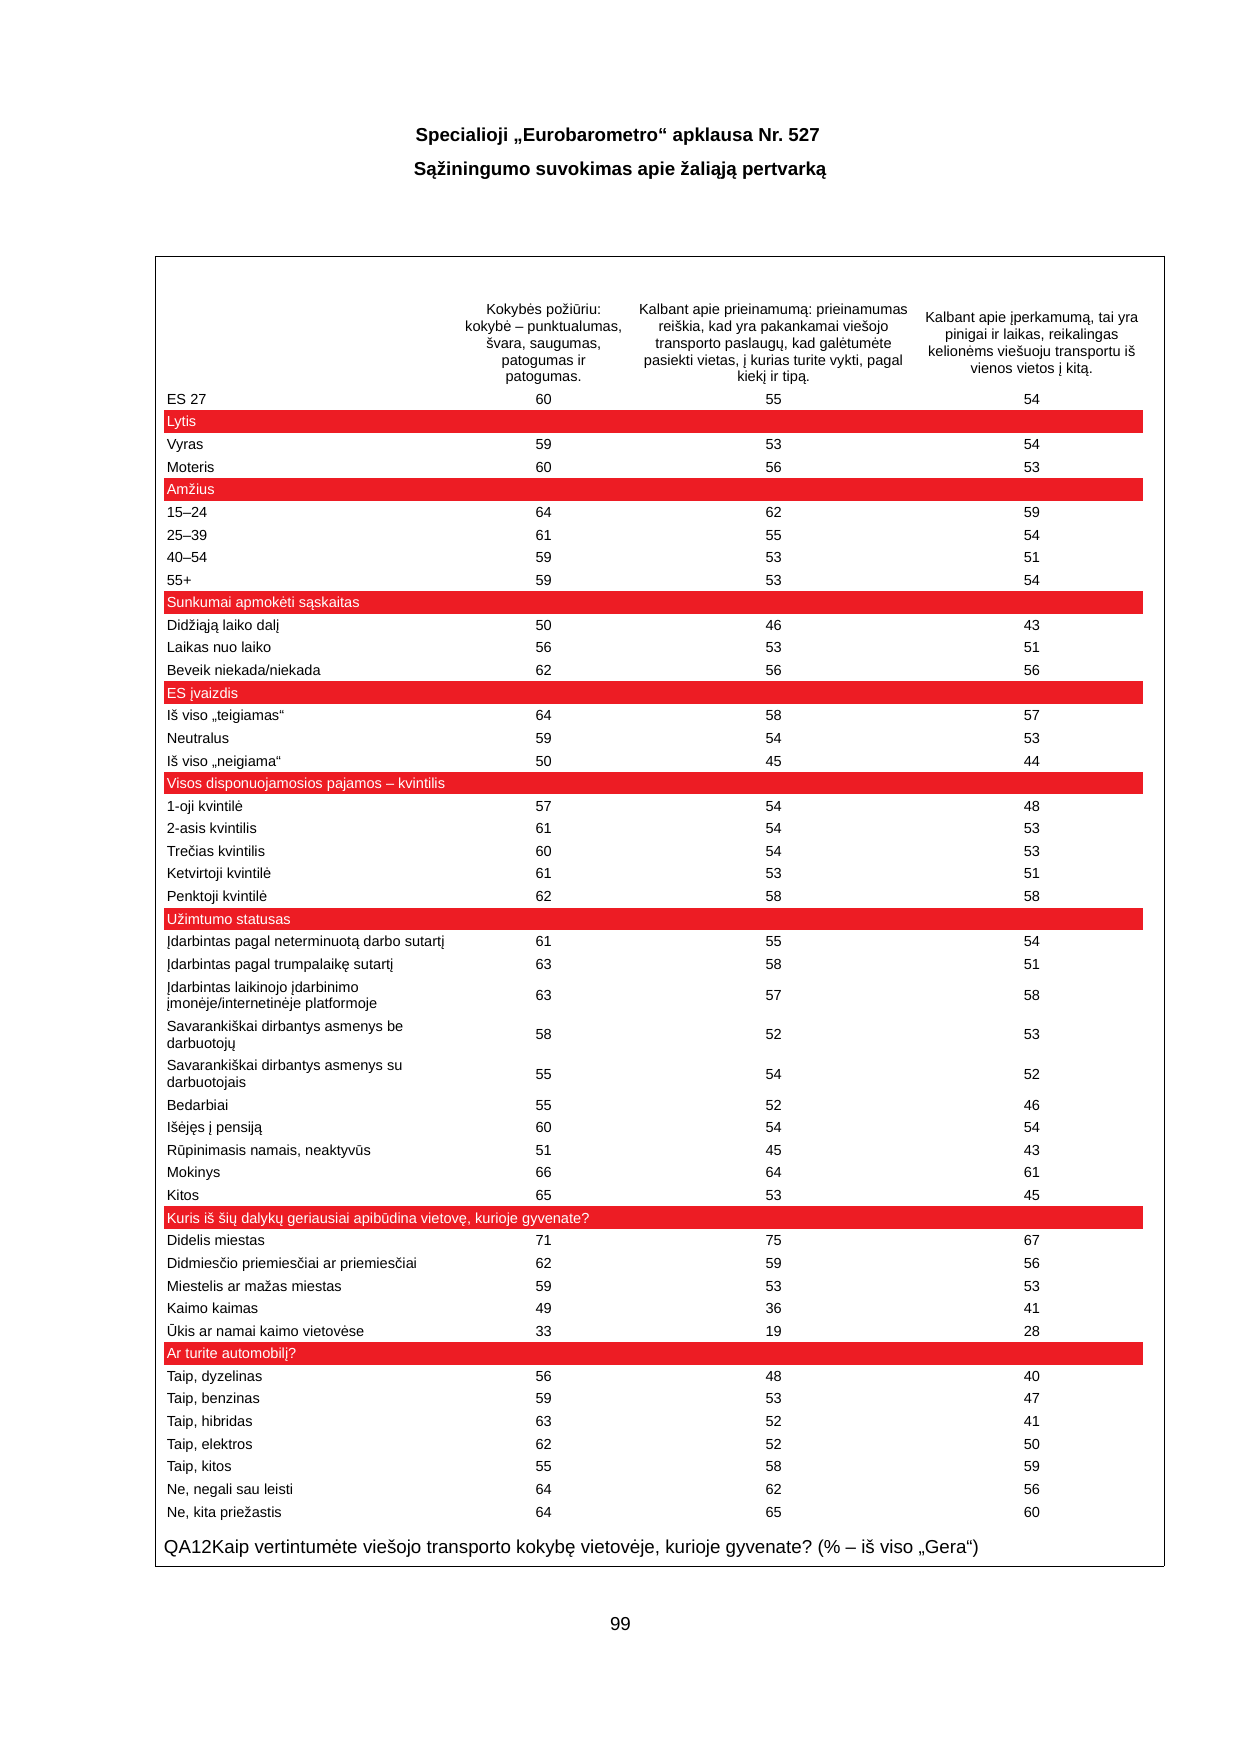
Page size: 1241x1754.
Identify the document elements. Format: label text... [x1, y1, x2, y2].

table_cell 65 [460, 1184, 627, 1206]
table_cell [920, 681, 1143, 704]
table_cell [460, 1342, 627, 1365]
table_cell 54 [627, 727, 920, 749]
table_cell 43 [920, 614, 1143, 636]
table_cell Taip, benzinas [164, 1387, 460, 1410]
table_cell Taip, kitos [164, 1455, 460, 1478]
table_cell 62 [460, 1433, 627, 1455]
table_cell [460, 681, 627, 704]
table_cell 55+ [164, 569, 460, 591]
table_cell 53 [920, 1274, 1143, 1297]
table_cell 56 [460, 1365, 627, 1387]
table_cell 53 [627, 636, 920, 659]
table_cell 53 [627, 433, 920, 455]
table_cell 64 [460, 1478, 627, 1500]
table_cell 53 [627, 1387, 920, 1410]
table_cell [920, 1206, 1143, 1229]
table_cell 58 [460, 1015, 627, 1054]
table_cell 51 [920, 636, 1143, 659]
table_cell 67 [920, 1229, 1143, 1252]
table_cell 50 [460, 749, 627, 772]
table_cell 33 [460, 1320, 627, 1342]
table_cell [460, 772, 627, 794]
table_cell 64 [627, 1161, 920, 1184]
table_cell Iš viso „teigiamas“ [164, 704, 460, 727]
table_cell 52 [920, 1054, 1143, 1093]
table_cell Kaimo kaimas [164, 1297, 460, 1319]
table_cell 55 [627, 930, 920, 953]
table_cell Įdarbintas pagal neterminuotą darbo sutartį [164, 930, 460, 953]
table_cell 28 [920, 1320, 1143, 1342]
table_cell 63 [460, 975, 627, 1015]
table_cell 53 [920, 727, 1143, 749]
table_cell Ūkis ar namai kaimo vietovėse [164, 1320, 460, 1342]
table_cell 54 [920, 388, 1143, 410]
table_cell Kuris iš šių dalykų geriausiai apibūdina vietovę, kurioje gyvenate? [164, 1206, 920, 1229]
table_cell 36 [627, 1297, 920, 1319]
table_cell Išėjęs į pensiją [164, 1116, 460, 1139]
table_cell 59 [460, 1387, 627, 1410]
table_cell Savarankiškai dirbantys asmenys be darbuotojų [164, 1015, 460, 1054]
table_cell Bedarbiai [164, 1094, 460, 1116]
table_cell 61 [460, 817, 627, 840]
table_cell 54 [920, 433, 1143, 455]
table_cell 56 [627, 659, 920, 681]
table_cell Didžiąją laiko dalį [164, 614, 460, 636]
table_cell [627, 1342, 920, 1365]
table_cell 15–24 [164, 501, 460, 523]
table_header Kokybės požiūriu: kokybė – punktualumas, švara, saugumas, patogumas ir patogumas. [460, 298, 627, 388]
table_cell 66 [460, 1161, 627, 1184]
table_cell 58 [627, 885, 920, 907]
table_cell Penktoji kvintilė [164, 885, 460, 907]
table_cell 62 [627, 501, 920, 523]
table_cell [627, 681, 920, 704]
table_cell 64 [460, 704, 627, 727]
table_cell 57 [627, 975, 920, 1015]
table_cell 61 [460, 930, 627, 953]
table_cell 54 [920, 523, 1143, 546]
table_cell 59 [460, 569, 627, 591]
table_cell [920, 410, 1143, 433]
table_cell 65 [627, 1500, 920, 1523]
table_cell 56 [460, 636, 627, 659]
table_cell Ne, kita priežastis [164, 1500, 460, 1523]
table_cell 46 [627, 614, 920, 636]
table_cell 52 [627, 1094, 920, 1116]
table_cell Trečias kvintilis [164, 840, 460, 862]
table_cell Užimtumo statusas [164, 908, 460, 930]
table_cell 64 [460, 1500, 627, 1523]
table_cell Įdarbintas pagal trumpalaikę sutartį [164, 953, 460, 975]
table_cell 55 [460, 1054, 627, 1093]
text QA12Kaip vertintumėte viešojo transporto kokybę vietovėje, kurioje gyvenate? (% – iš viso „Gera“) [164, 1535, 1155, 1557]
table_cell 58 [920, 885, 1143, 907]
table_cell 41 [920, 1410, 1143, 1432]
table_cell 45 [920, 1184, 1143, 1206]
table_cell 60 [920, 1500, 1143, 1523]
table_cell Kitos [164, 1184, 460, 1206]
table_cell 56 [627, 455, 920, 478]
table_cell 1-oji kvintilė [164, 795, 460, 817]
table_cell 60 [460, 455, 627, 478]
table_cell 57 [460, 795, 627, 817]
table_cell 49 [460, 1297, 627, 1319]
table_cell 59 [920, 1455, 1143, 1478]
table_cell 59 [460, 1274, 627, 1297]
table_cell 59 [920, 501, 1143, 523]
table_cell 53 [627, 546, 920, 568]
table_cell 56 [920, 659, 1143, 681]
table_cell 58 [627, 1455, 920, 1478]
table_cell 63 [460, 953, 627, 975]
table_cell 57 [920, 704, 1143, 727]
table_cell ES 27 [164, 388, 460, 410]
table_cell 41 [920, 1297, 1143, 1319]
table_header [164, 298, 460, 388]
table_cell 51 [920, 953, 1143, 975]
table_cell 52 [627, 1015, 920, 1054]
table_cell [627, 478, 920, 501]
table_cell 19 [627, 1320, 920, 1342]
table_cell [920, 478, 1143, 501]
table_cell 75 [627, 1229, 920, 1252]
table_cell 59 [460, 546, 627, 568]
table_cell Moteris [164, 455, 460, 478]
table_cell 51 [460, 1139, 627, 1161]
table_cell [460, 410, 627, 433]
table_cell 51 [920, 862, 1143, 885]
table_cell 62 [460, 1252, 627, 1274]
table_cell Iš viso „neigiama“ [164, 749, 460, 772]
table_cell 43 [920, 1139, 1143, 1161]
table_cell 59 [627, 1252, 920, 1274]
table_cell 56 [920, 1478, 1143, 1500]
table_cell Lytis [164, 410, 460, 433]
table_cell 61 [460, 862, 627, 885]
table_cell [627, 591, 920, 614]
table_cell 62 [460, 885, 627, 907]
table_cell 53 [920, 1015, 1143, 1054]
table_cell 2-asis kvintilis [164, 817, 460, 840]
table_cell 54 [920, 569, 1143, 591]
table_cell Ar turite automobilį? [164, 1342, 460, 1365]
table_cell 48 [627, 1365, 920, 1387]
table_cell 54 [920, 930, 1143, 953]
table_cell 46 [920, 1094, 1143, 1116]
table_cell [920, 772, 1143, 794]
table_cell 25–39 [164, 523, 460, 546]
table_cell [920, 591, 1143, 614]
table_cell Didmiesčio priemiesčiai ar priemiesčiai [164, 1252, 460, 1274]
table_cell 54 [627, 817, 920, 840]
table_cell 53 [920, 840, 1143, 862]
table_cell 54 [627, 840, 920, 862]
table_cell [627, 908, 920, 930]
table_cell 54 [627, 795, 920, 817]
table_cell 55 [627, 523, 920, 546]
table_cell 53 [920, 817, 1143, 840]
table_cell 53 [627, 1274, 920, 1297]
table_cell Įdarbintas laikinojo įdarbinimo įmonėje/internetinėje platformoje [164, 975, 460, 1015]
table_cell [460, 908, 627, 930]
table_cell Taip, elektros [164, 1433, 460, 1455]
table_cell 64 [460, 501, 627, 523]
table_cell 53 [920, 455, 1143, 478]
table_cell 62 [627, 1478, 920, 1500]
table_cell Mokinys [164, 1161, 460, 1184]
table_cell 54 [627, 1054, 920, 1093]
table_cell 62 [460, 659, 627, 681]
table_cell 40–54 [164, 546, 460, 568]
table_cell 61 [460, 523, 627, 546]
table_cell 53 [627, 1184, 920, 1206]
table_cell 59 [460, 727, 627, 749]
table_cell Miestelis ar mažas miestas [164, 1274, 460, 1297]
table_cell 47 [920, 1387, 1143, 1410]
table_cell Beveik niekada/niekada [164, 659, 460, 681]
table_cell 55 [460, 1455, 627, 1478]
table_cell 60 [460, 840, 627, 862]
table_cell 58 [627, 953, 920, 975]
table_cell 40 [920, 1365, 1143, 1387]
table_cell [920, 908, 1143, 930]
table_cell 63 [460, 1410, 627, 1432]
table_cell 44 [920, 749, 1143, 772]
table_cell Taip, hibridas [164, 1410, 460, 1432]
table_cell [627, 772, 920, 794]
table_cell ES įvaizdis [164, 681, 460, 704]
table_cell 52 [627, 1410, 920, 1432]
table_cell Neutralus [164, 727, 460, 749]
table_cell Visos disponuojamosios pajamos – kvintilis [164, 772, 460, 794]
table_cell 50 [920, 1433, 1143, 1455]
table_cell 51 [920, 546, 1143, 568]
table_cell [460, 591, 627, 614]
table_cell Laikas nuo laiko [164, 636, 460, 659]
table_cell Amžius [164, 478, 460, 501]
table_cell 53 [627, 862, 920, 885]
table_cell Rūpinimasis namais, neaktyvūs [164, 1139, 460, 1161]
table_cell 60 [460, 388, 627, 410]
table_cell [627, 410, 920, 433]
table_cell 56 [920, 1252, 1143, 1274]
table_cell 59 [460, 433, 627, 455]
table_cell 50 [460, 614, 627, 636]
table_cell 61 [920, 1161, 1143, 1184]
table_cell 55 [627, 388, 920, 410]
table_cell Vyras [164, 433, 460, 455]
table_cell 55 [460, 1094, 627, 1116]
table_cell 60 [460, 1116, 627, 1139]
table_cell 54 [920, 1116, 1143, 1139]
table_header Kalbant apie prieinamumą: prieinamumas reiškia, kad yra pakankamai viešojo transporto paslaugų, kad galėtumėte pasiekti vietas, į kurias turite vykti, pagal kiekį ir tipą. [627, 298, 920, 388]
table_cell 45 [627, 1139, 920, 1161]
table_cell 45 [627, 749, 920, 772]
table_cell Didelis miestas [164, 1229, 460, 1252]
table_cell 48 [920, 795, 1143, 817]
table_cell 71 [460, 1229, 627, 1252]
table_cell Sunkumai apmokėti sąskaitas [164, 591, 460, 614]
table_cell 53 [627, 569, 920, 591]
table_cell 52 [627, 1433, 920, 1455]
table_cell Ne, negali sau leisti [164, 1478, 460, 1500]
table_cell Ketvirtoji kvintilė [164, 862, 460, 885]
table_cell Taip, dyzelinas [164, 1365, 460, 1387]
table_cell 58 [627, 704, 920, 727]
table_cell 58 [920, 975, 1143, 1015]
table_cell 54 [627, 1116, 920, 1139]
table_cell [460, 478, 627, 501]
table_cell Savarankiškai dirbantys asmenys su darbuotojais [164, 1054, 460, 1093]
table_cell [920, 1342, 1143, 1365]
table_header Kalbant apie įperkamumą, tai yra pinigai ir laikas, reikalingas kelionėms viešuoju transportu iš vienos vietos į kitą. [920, 298, 1143, 388]
